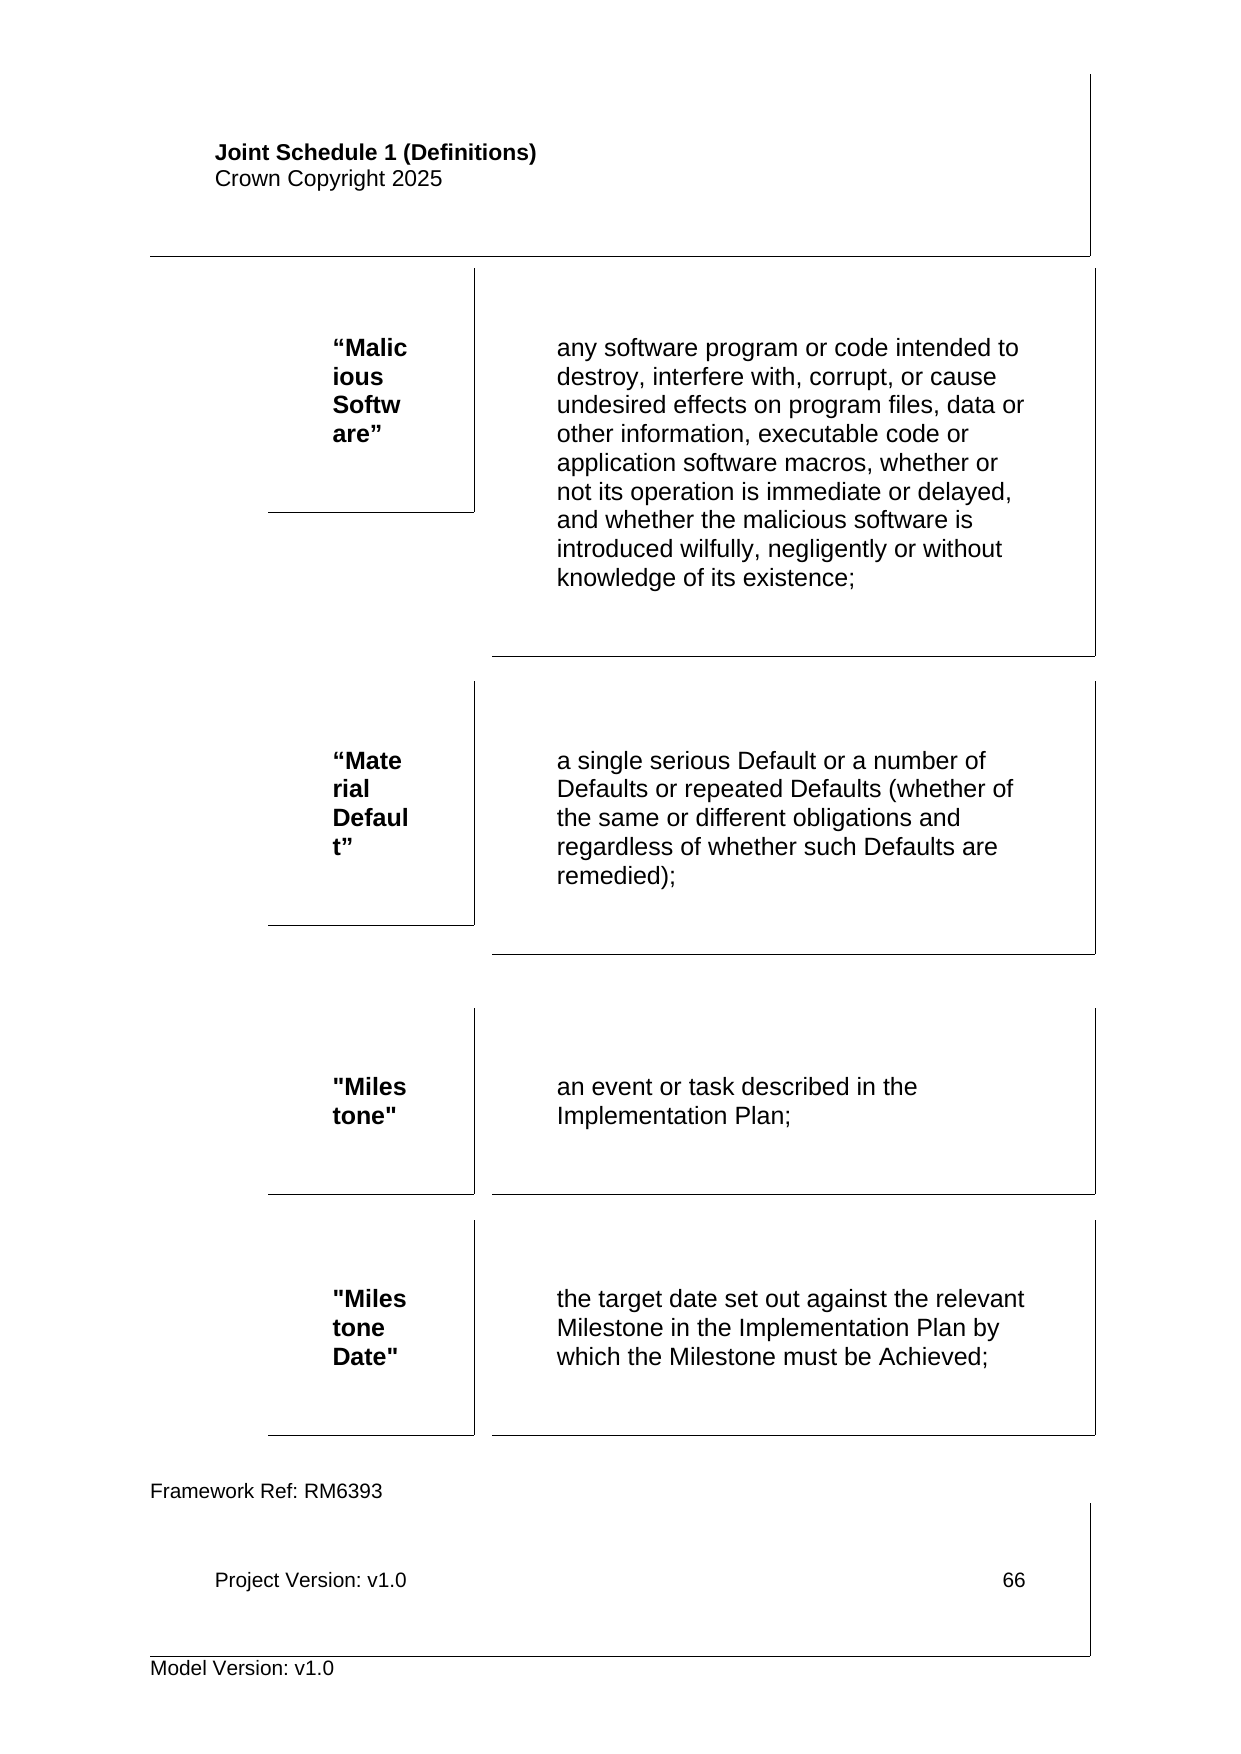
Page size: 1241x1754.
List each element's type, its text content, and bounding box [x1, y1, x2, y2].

table_cell any software program or code intended to destroy, interfere with, corrupt, or cause undesired effects on program files, data or other information, executable code or application software macros, whether or not its operation is immediate or delayed, and whether the malicious software is introduced wilfully, negligently or without knowledge of its existence; [474, 256, 1095, 669]
table_cell [268, 926, 474, 995]
table_cell [268, 513, 474, 669]
table_cell a single serious Default or a number of Defaults or repeated Defaults (whether of the same or different obligations and regardless of whether such Defaults are remedied); [474, 669, 1095, 995]
table_cell [268, 1195, 474, 1207]
table_cell "Milestone Date" [268, 1207, 474, 1435]
table_cell an event or task described in the Implementation Plan; [474, 995, 1095, 1207]
table_cell “Material Default” [268, 669, 474, 925]
table_cell [268, 1436, 474, 1447]
table_cell “Malicious Software” [268, 256, 474, 512]
table_cell the target date set out against the relevant Milestone in the Implementation Plan by which the Milestone must be Achieved; [474, 1207, 1095, 1447]
table_cell "Milestone" [268, 995, 474, 1194]
